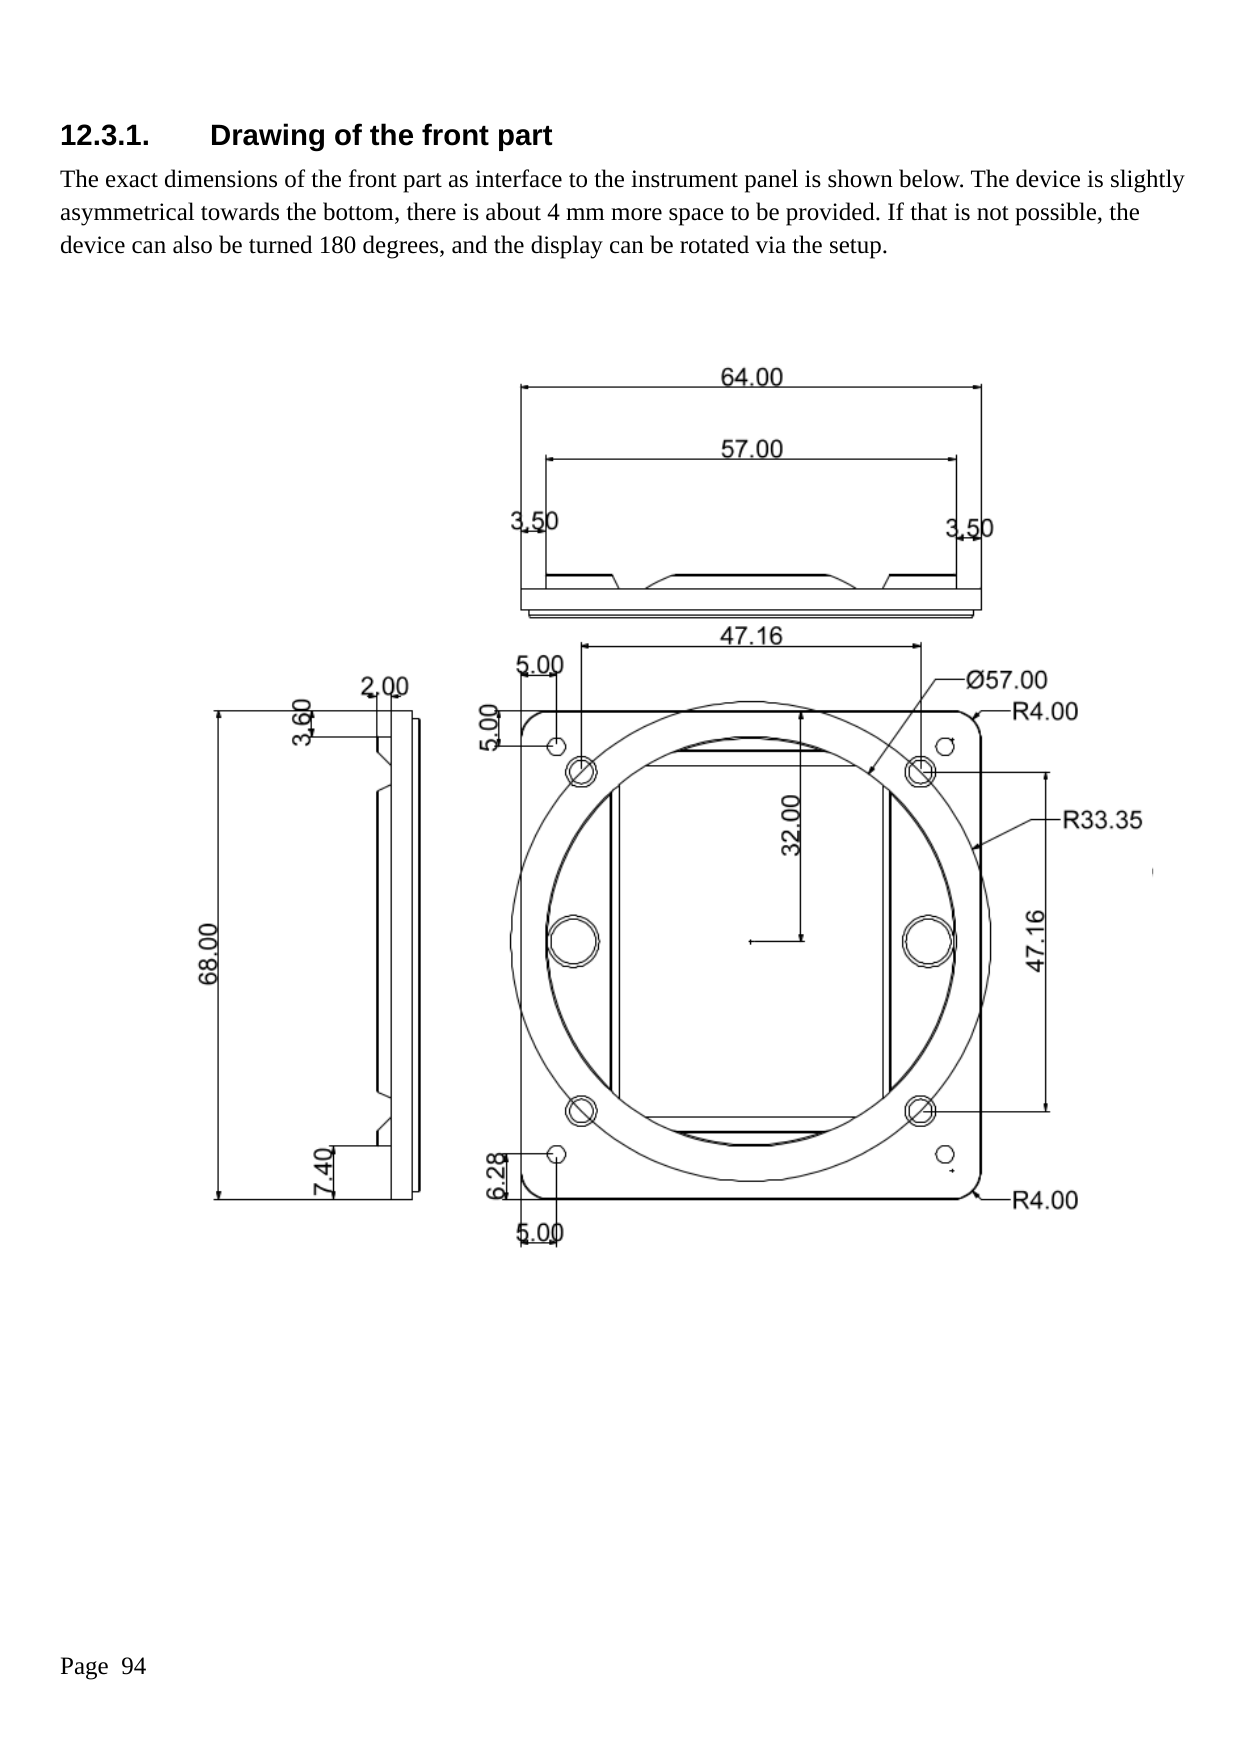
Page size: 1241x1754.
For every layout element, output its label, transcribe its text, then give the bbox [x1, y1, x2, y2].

picture [114, 325, 1154, 1262]
subtitle Drawing of the front part [60, 118, 1207, 152]
text The exact dimensions of the front part as interface to the instrument panel is shown below. The device is slightly asymmetrical towards the bottom, there is about 4 mm more space to be provided. If that is not possible, the device can also be turned 180 degrees, and the display can be rotated via the setup. [60, 164, 1207, 259]
